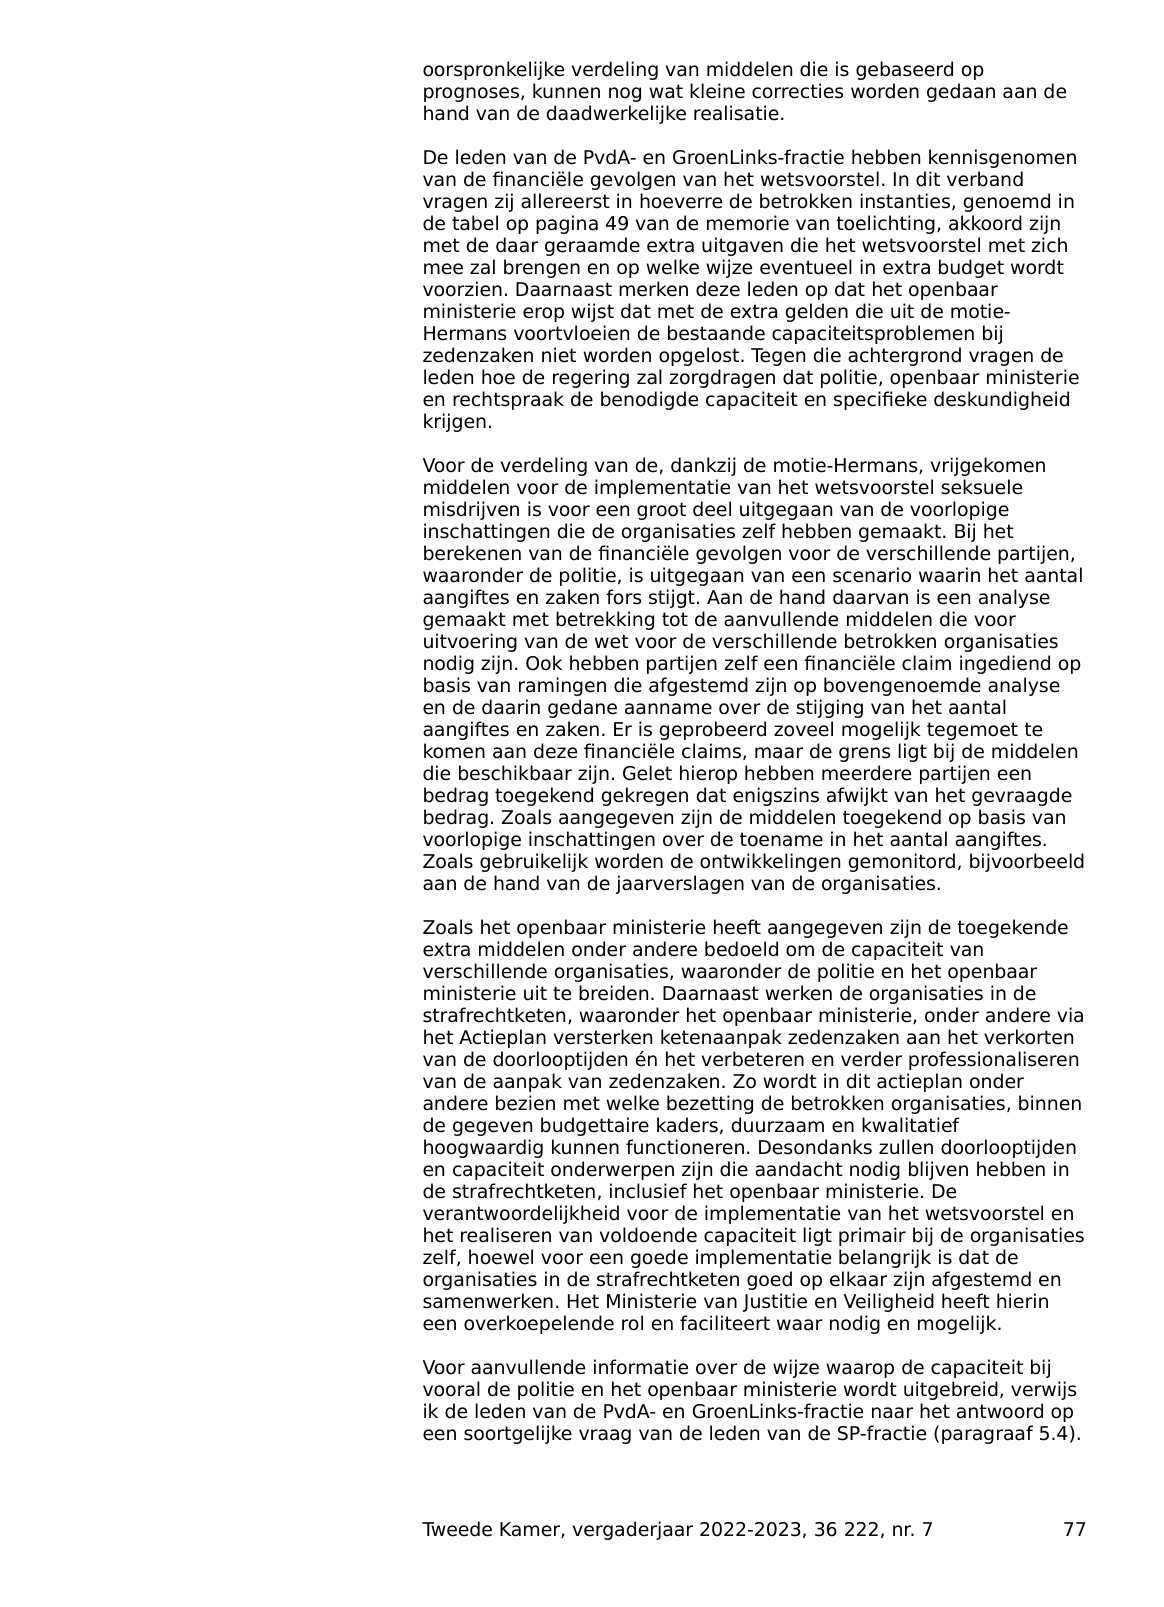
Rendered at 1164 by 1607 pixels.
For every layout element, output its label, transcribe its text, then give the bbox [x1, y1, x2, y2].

text Zoals het openbaar ministerie heeft aangegeven zijn de toegekende extra middelen onder andere bedoeld om de capaciteit van verschillende organisaties, waaronder de politie en het openbaar ministerie uit te breiden. Daarnaast werken de organisaties in de strafrechtketen, waaronder het openbaar ministerie, onder andere via het Actieplan versterken ketenaanpak zedenzaken aan het verkorten van de doorlooptijden én het verbeteren en verder professionaliseren van de aanpak van zedenzaken. Zo wordt in dit actieplan onder andere bezien met welke bezetting de betrokken organisaties, binnen de gegeven budgettaire kaders, duurzaam en kwalitatief hoogwaardig kunnen functioneren. Desondanks zullen doorlooptijden en capaciteit onderwerpen zijn die aandacht nodig blijven hebben in de strafrechtketen, inclusief het openbaar ministerie. De verantwoordelijkheid voor de implementatie van het wetsvoorstel en het realiseren van voldoende capaciteit ligt primair bij de organisaties zelf, hoewel voor een goede implementatie belangrijk is dat de organisaties in de strafrechtketen goed op elkaar zijn afgestemd en samenwerken. Het Ministerie van Justitie en Veiligheid heeft hierin een overkoepelende rol en faciliteert waar nodig en mogelijk. [422, 917, 1087, 1334]
text Voor de verdeling van de, dankzij de motie-Hermans, vrijgekomen middelen voor de implementatie van het wetsvoorstel seksuele misdrijven is voor een groot deel uitgegaan van de voorlopige inschattingen die de organisaties zelf hebben gemaakt. Bij het berekenen van de financiële gevolgen voor de verschillende partijen, waaronder de politie, is uitgegaan van een scenario waarin het aantal aangiftes en zaken fors stijgt. Aan de hand daarvan is een analyse gemaakt met betrekking tot de aanvullende middelen die voor uitvoering van de wet voor de verschillende betrokken organisaties nodig zijn. Ook hebben partijen zelf een financiële claim ingediend op basis van ramingen die afgestemd zijn op bovengenoemde analyse en de daarin gedane aanname over de stijging van het aantal aangiftes en zaken. Er is geprobeerd zoveel mogelijk tegemoet te komen aan deze financiële claims, maar de grens ligt bij de middelen die beschikbaar zijn. Gelet hierop hebben meerdere partijen een bedrag toegekend gekregen dat enigszins afwijkt van het gevraagde bedrag. Zoals aangegeven zijn de middelen toegekend op basis van voorlopige inschattingen over de toename in het aantal aangiftes. Zoals gebruikelijk worden de ontwikkelingen gemonitord, bijvoorbeeld aan de hand van de jaarverslagen van de organisaties. [422, 455, 1087, 895]
text oorspronkelijke verdeling van middelen die is gebaseerd op prognoses, kunnen nog wat kleine correcties worden gedaan aan de hand van de daadwerkelijke realisatie. [422, 59, 1087, 125]
text Voor aanvullende informatie over de wijze waarop de capaciteit bij vooral de politie en het openbaar ministerie wordt uitgebreid, verwijs ik de leden van de PvdA- en GroenLinks-fractie naar het antwoord op een soortgelijke vraag van de leden van de SP-fractie (paragraaf 5.4). [422, 1357, 1087, 1444]
text De leden van de PvdA- en GroenLinks-fractie hebben kennisgenomen van de financiële gevolgen van het wetsvoorstel. In dit verband vragen zij allereerst in hoeverre de betrokken instanties, genoemd in de tabel op pagina 49 van de memorie van toelichting, akkoord zijn met de daar geraamde extra uitgaven die het wetsvoorstel met zich mee zal brengen en op welke wijze eventueel in extra budget wordt voorzien. Daarnaast merken deze leden op dat het openbaar ministerie erop wijst dat met de extra gelden die uit de motie-Hermans voortvloeien de bestaande capaciteitsproblemen bij zedenzaken niet worden opgelost. Tegen die achtergrond vragen de leden hoe de regering zal zorgdragen dat politie, openbaar ministerie en rechtspraak de benodigde capaciteit en specifieke deskundigheid krijgen. [422, 147, 1087, 433]
